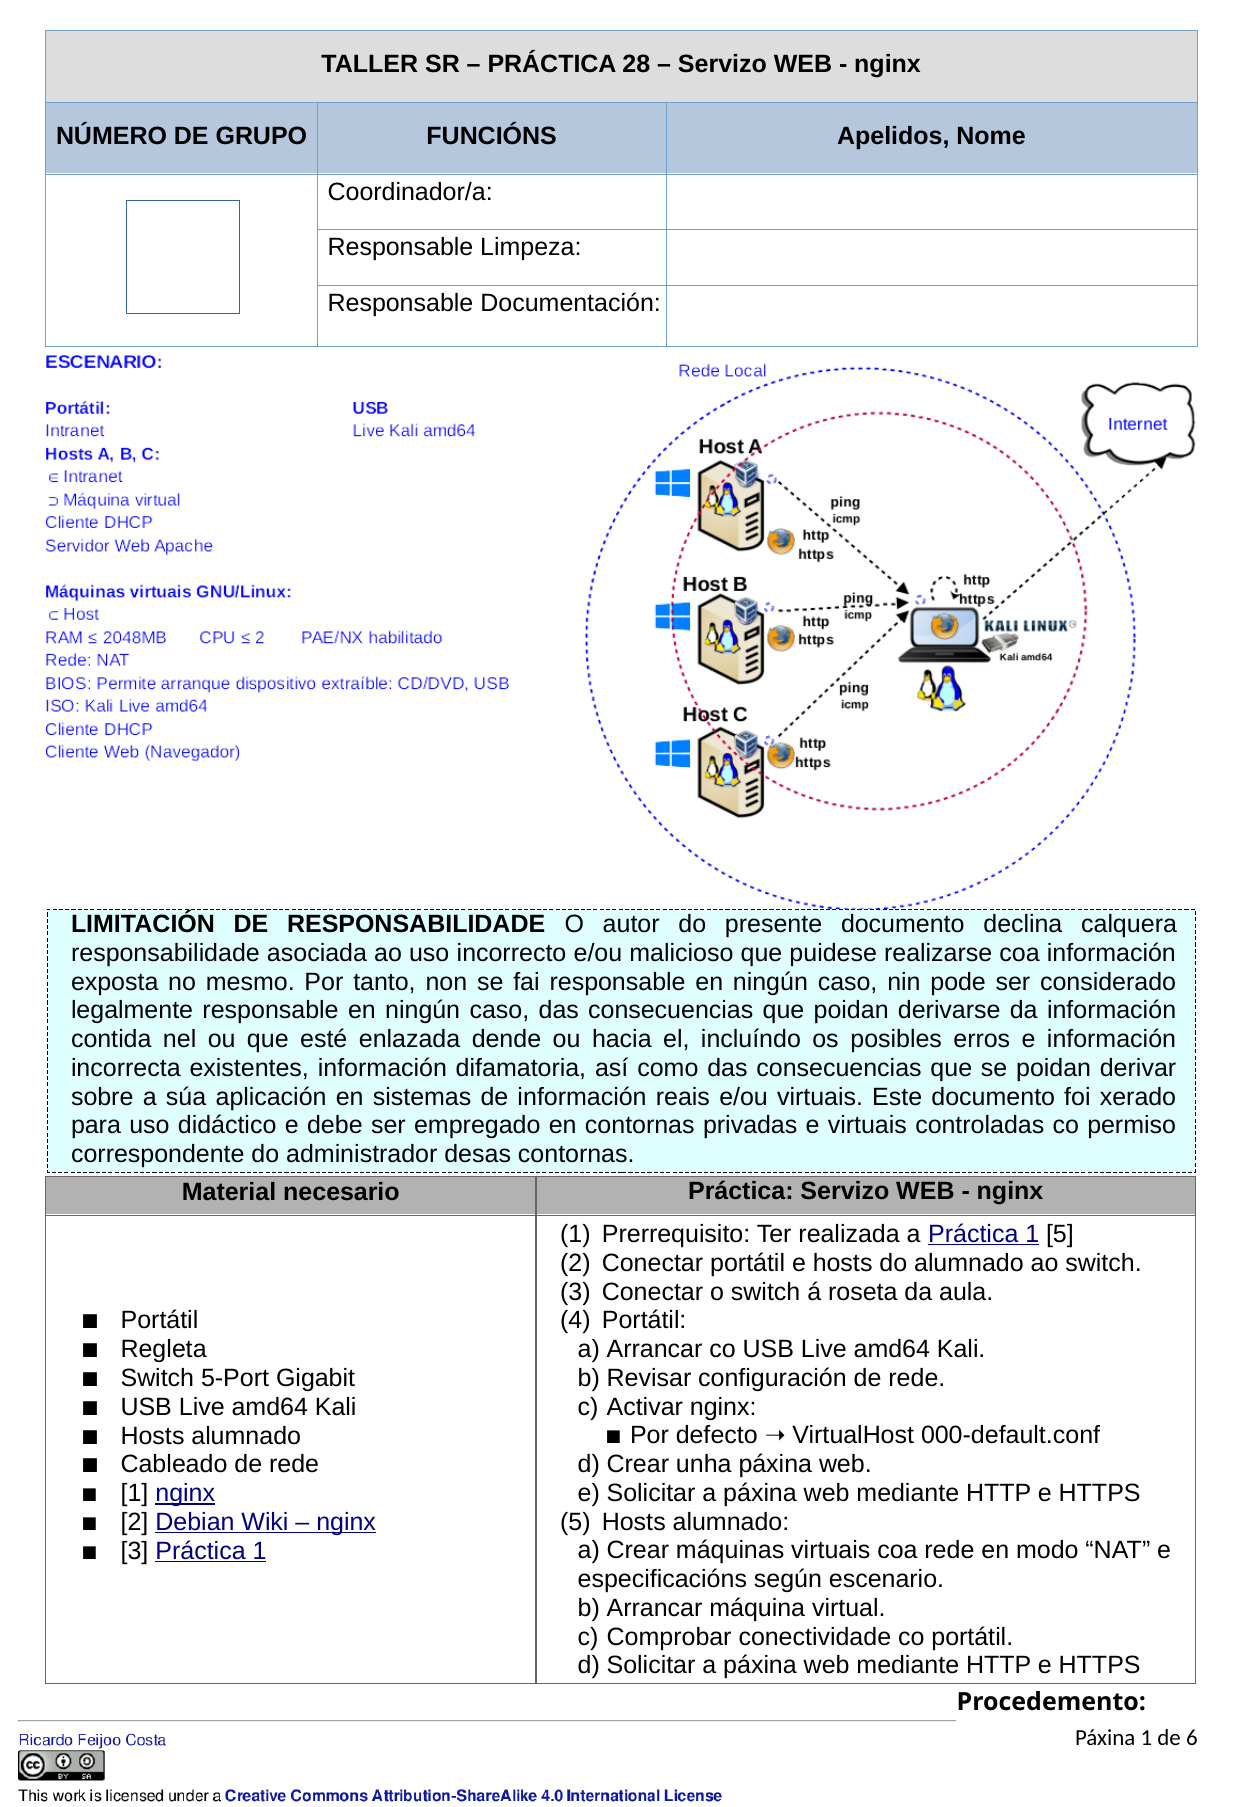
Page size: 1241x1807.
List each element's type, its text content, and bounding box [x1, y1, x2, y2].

table_header TALLER SR – PRÁCTICA 28 – Servizo WEB - nginx [46, 31, 1197, 102]
picture [8, 1715, 957, 1806]
table_cell [667, 175, 1197, 229]
table_cell Apelidos, Nome [667, 103, 1197, 173]
table_cell NÚMERO DE GRUPO [46, 103, 317, 173]
table_cell Responsable Documentación: [318, 286, 666, 346]
text Procedemento: [45, 1684, 1197, 1718]
table_header Material necesario [46, 1177, 535, 1214]
table_cell FUNCIÓNS [318, 103, 666, 173]
table_cell Responsable Limpeza: [318, 230, 666, 284]
table_cell Prerrequisito: Ter realizada a Práctica 1 [5] Conectar portátil e hosts do alumnado ao switch. Conectar o switch á roseta da aula. Portátil: Arrancar co USB Live amd64 Kali. Revisar configuración de rede. Activar nginx: Por defecto ➝ VirtualHost 000-default.conf Crear unha páxina web. Solicitar a páxina web mediante HTTP e HTTPS Hosts alumnado: Crear máquinas virtuais coa rede en modo “NAT” e especificacións según escenario. Arrancar máquina virtual. Comprobar conectividade co portátil. Solicitar a páxina web mediante HTTP e HTTPS [537, 1216, 1195, 1682]
table_cell Coordinador/a: [318, 175, 666, 229]
table_cell [667, 286, 1197, 346]
table_cell Portátil Regleta Switch 5-Port Gigabit USB Live amd64 Kali Hosts alumnado Cableado de rede [1] nginx [2] Debian Wiki – nginx [3] Práctica 1 [46, 1216, 535, 1682]
table_cell [46, 175, 317, 346]
table_header Práctica: Servizo WEB - nginx [537, 1177, 1195, 1214]
picture [45, 354, 1198, 909]
table_cell [667, 230, 1197, 284]
